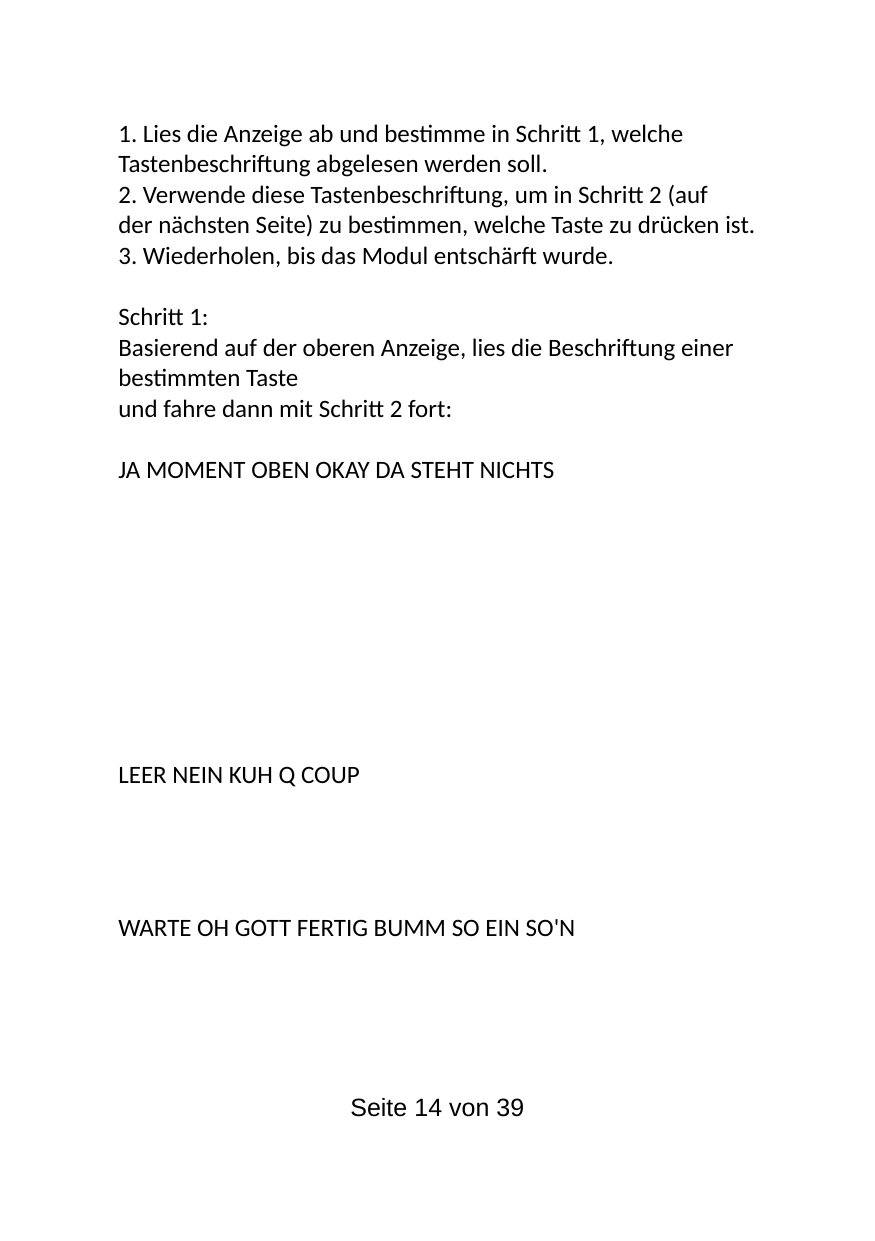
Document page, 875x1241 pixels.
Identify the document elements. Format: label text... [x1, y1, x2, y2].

text Basierend auf der oberen Anzeige, lies die Beschriftung einer bestimmten Taste [118, 332, 756, 393]
text 2. Verwende diese Tastenbeschriftung, um in Schritt 2 (auf [118, 179, 756, 210]
text Tastenbeschriftung abgelesen werden soll. [118, 149, 756, 179]
text JA MOMENT OBEN OKAY DA STEHT NICHTS [118, 454, 756, 484]
text 3. Wiederholen, bis das Modul entschärft wurde. [118, 240, 756, 271]
text WARTE OH GOTT FERTIG BUMM SO EIN SO'N [118, 912, 756, 942]
text 1. Lies die Anzeige ab und bestimme in Schritt 1, welche [118, 118, 756, 149]
text und fahre dann mit Schritt 2 fort: [118, 393, 756, 423]
text LEER NEIN KUH Q COUP [118, 759, 756, 789]
text der nächsten Seite) zu bestimmen, welche Taste zu drücken ist. [118, 210, 756, 240]
text Schritt 1: [118, 301, 756, 332]
